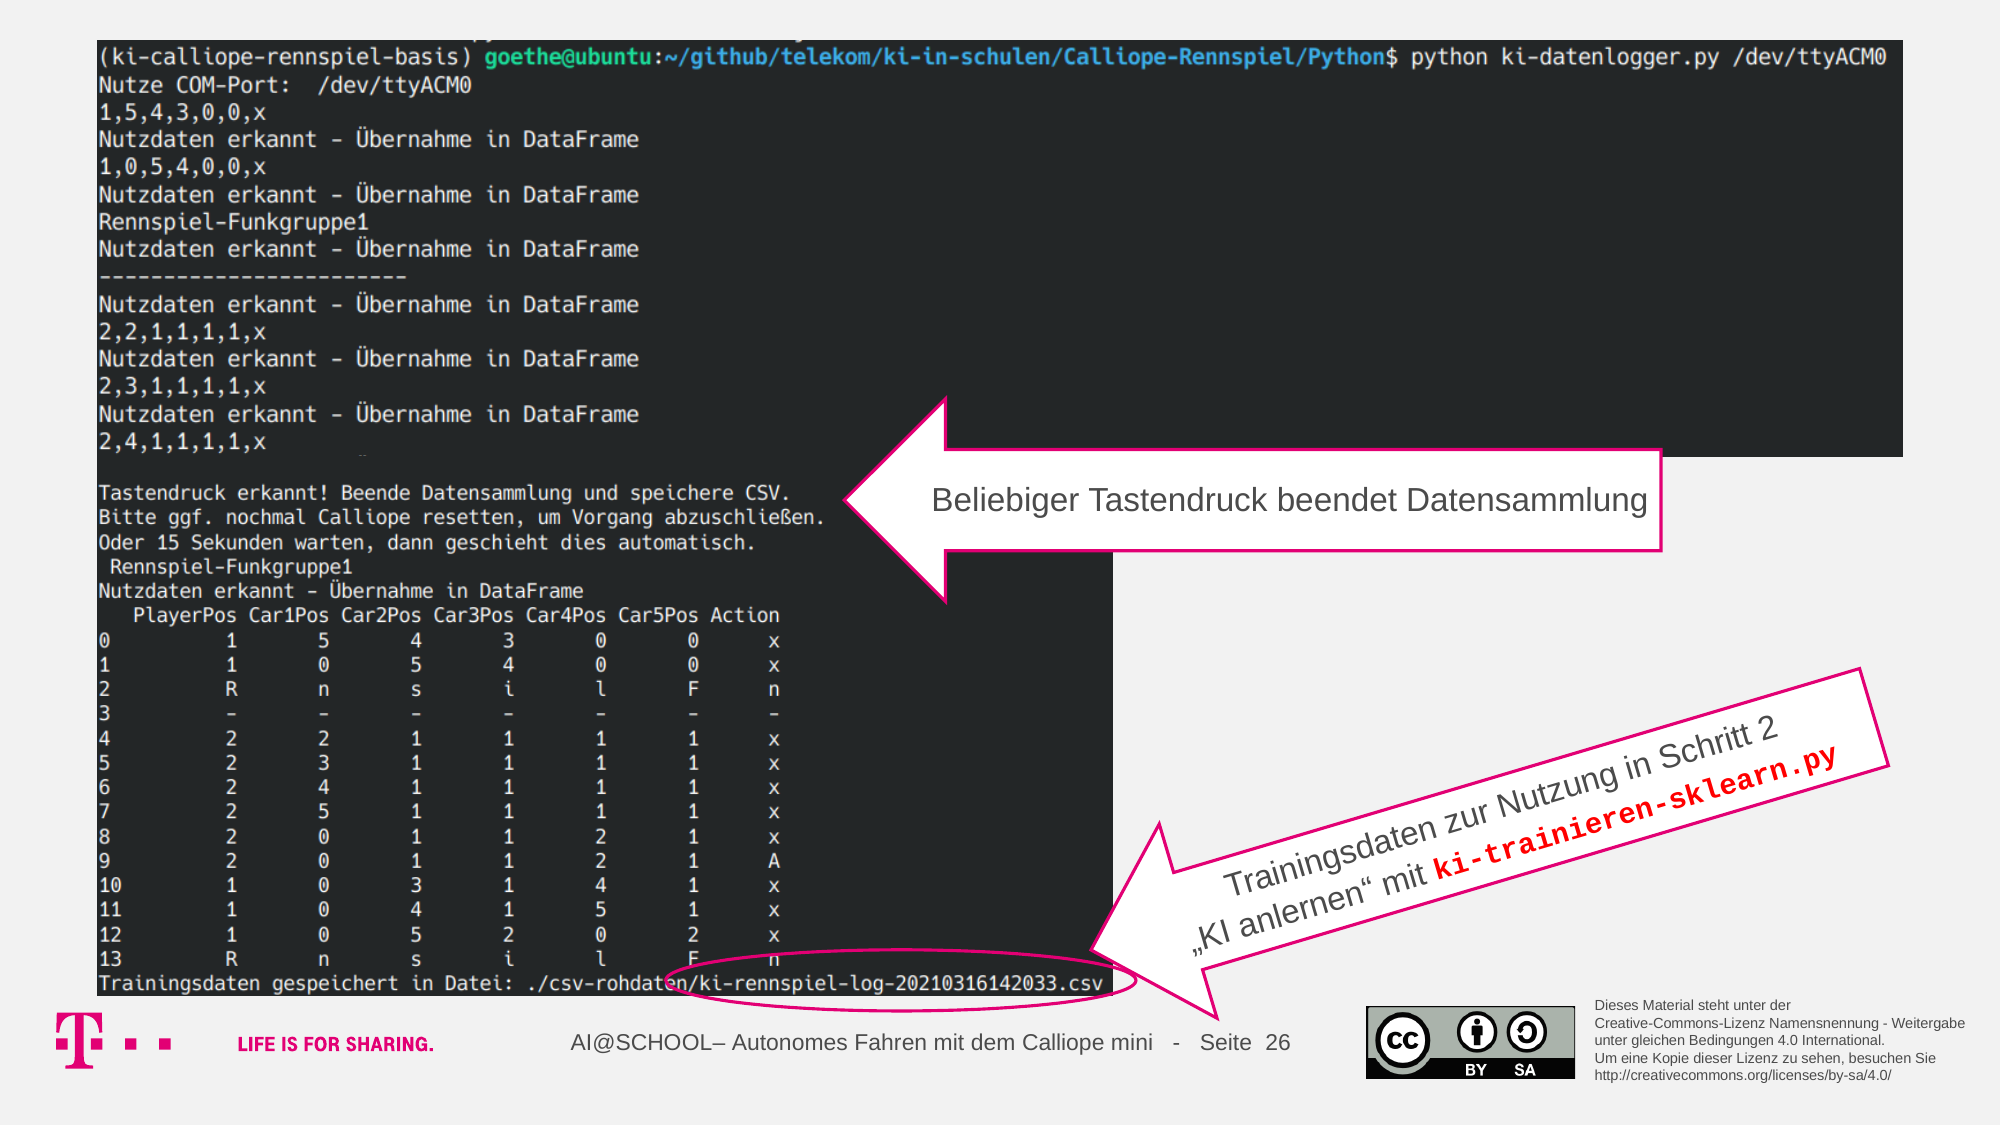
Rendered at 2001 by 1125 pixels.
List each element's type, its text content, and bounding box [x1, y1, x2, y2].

text_box Trainingsdaten zur Nutzung in Schritt 2 „KI anlernen“ mit ki-trainieren-sklearn.py [1090, 668, 1889, 1019]
picture [668, 952, 1113, 997]
picture [97, 40, 1903, 997]
text_box Beliebiger Tastendruck beendet Datensammlung [844, 398, 1662, 602]
